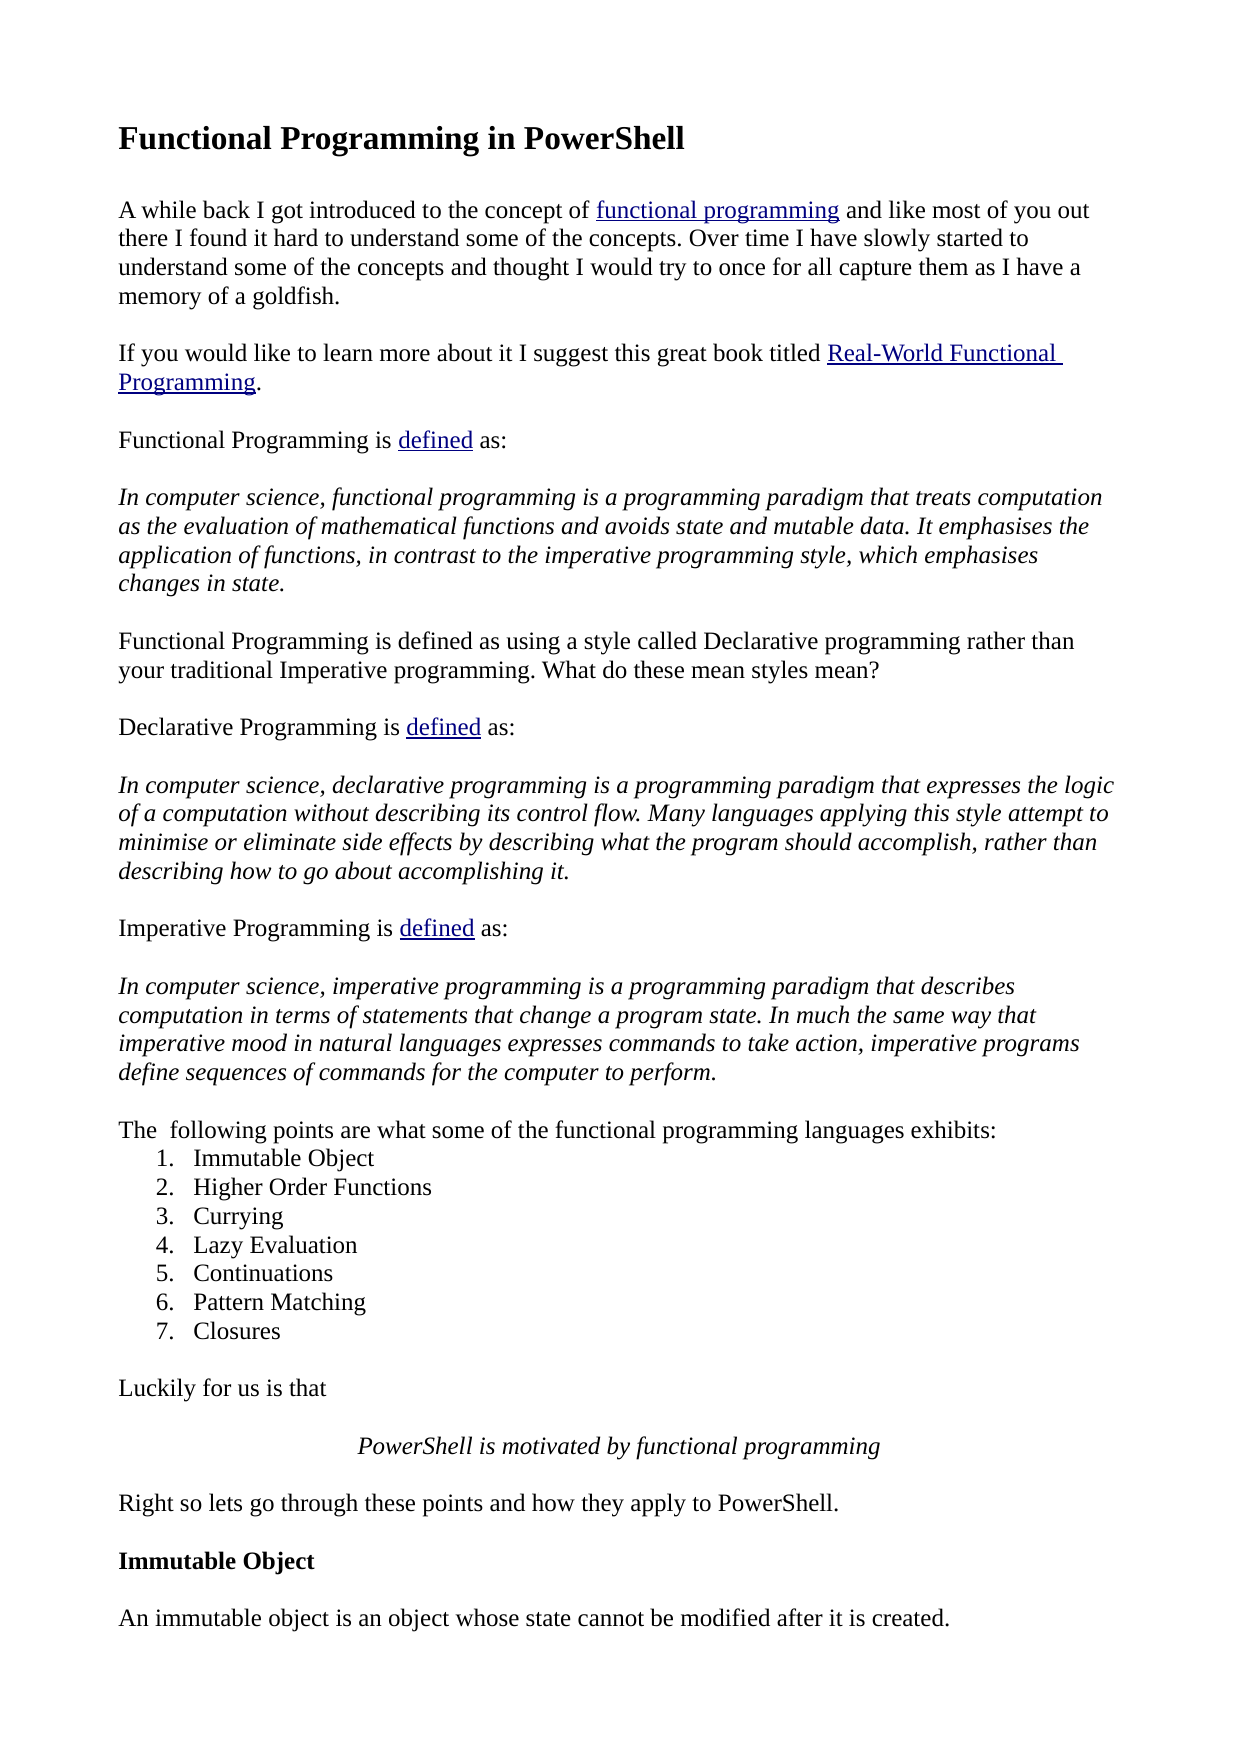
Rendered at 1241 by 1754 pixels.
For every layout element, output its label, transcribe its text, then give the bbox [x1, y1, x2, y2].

text Functional Programming is defined as using a style called Declarative programming rather than your traditional Imperative programming. What do these mean styles mean? [118, 626, 1122, 683]
text Immutable Object [118, 1546, 1122, 1575]
list Closures [156, 1316, 1122, 1345]
text In computer science, imperative programming is a programming paradigm that describes computation in terms of statements that change a program state. In much the same way that imperative mood in natural languages expresses commands to take action, imperative programs define sequences of commands for the computer to perform. [118, 971, 1122, 1086]
list Immutable Object [156, 1143, 1122, 1172]
list Currying [156, 1201, 1122, 1230]
text Imperative Programming is defined as: [118, 913, 1122, 942]
text If you would like to learn more about it I suggest this great book titled Real-World Functional Programming. [118, 338, 1122, 396]
text In computer science, functional programming is a programming paradigm that treats computation as the evaluation of mathematical functions and avoids state and mutable data. It emphasises the application of functions, in contrast to the imperative programming style, which emphasises changes in state. [118, 482, 1122, 597]
text An immutable object is an object whose state cannot be modified after it is created. [118, 1603, 1122, 1632]
list Lazy Evaluation [156, 1230, 1122, 1258]
list Continuations [156, 1258, 1122, 1287]
text Luckily for us is that [118, 1373, 1122, 1402]
text In computer science, declarative programming is a programming paradigm that expresses the logic of a computation without describing its control flow. Many languages applying this style attempt to minimise or eliminate side effects by describing what the program should accomplish, rather than describing how to go about accomplishing it. [118, 770, 1122, 885]
text Functional Programming is defined as: [118, 425, 1122, 453]
text The following points are what some of the functional programming languages exhibits: [118, 1115, 1122, 1143]
list Higher Order Functions [156, 1172, 1122, 1201]
list Pattern Matching [156, 1287, 1122, 1316]
text A while back I got introduced to the concept of functional programming and like most of you out there I found it hard to understand some of the concepts. Over time I have slowly started to understand some of the concepts and thought I would try to once for all capture them as I have a memory of a goldfish. [118, 195, 1122, 310]
text Right so lets go through these points and how they apply to PowerShell. [118, 1488, 1122, 1517]
text Declarative Programming is defined as: [118, 712, 1122, 741]
text PowerShell is motivated by functional programming [118, 1431, 1122, 1460]
text Functional Programming in PowerShell [118, 118, 1122, 156]
